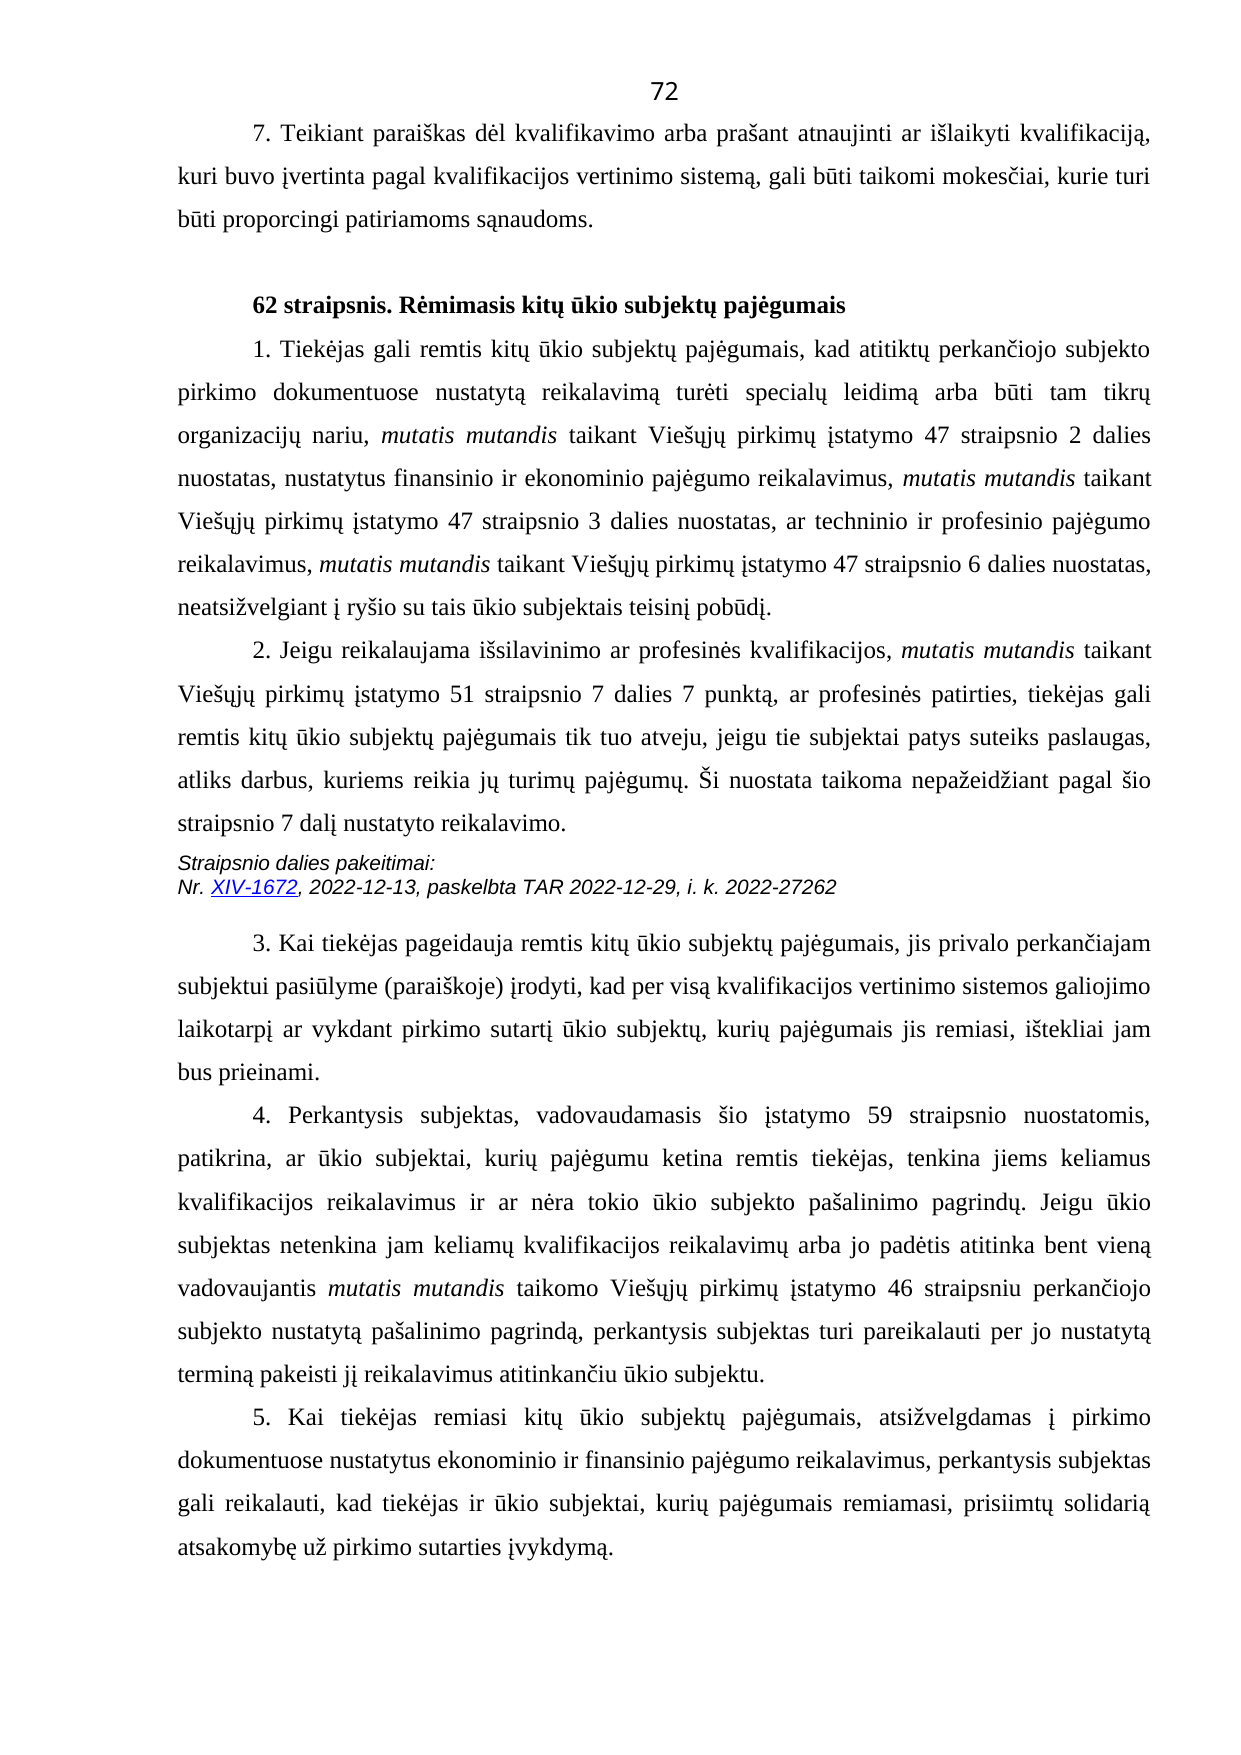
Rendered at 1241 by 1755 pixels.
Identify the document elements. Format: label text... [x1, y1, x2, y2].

text 4. Perkantysis subjektas, vadovaudamasis šio įstatymo 59 straipsnio nuostatomis, patikrina, ar ūkio subjektai, kurių pajėgumu ketina remtis tiekėjas, tenkina jiems keliamus kvalifikacijos reikalavimus ir ar nėra tokio ūkio subjekto pašalinimo pagrindų. Jeigu ūkio subjektas netenkina jam keliamų kvalifikacijos reikalavimų arba jo padėtis atitinka bent vieną vadovaujantis mutatis mutandis taikomo Viešųjų pirkimų įstatymo 46 straipsniu perkančiojo subjekto nustatytą pašalinimo pagrindą, perkantysis subjektas turi pareikalauti per jo nustatytą terminą pakeisti jį reikalavimus atitinkančiu ūkio subjektu. [177, 1100, 1152, 1388]
text 3. Kai tiekėjas pageidauja remtis kitų ūkio subjektų pajėgumais, jis privalo perkančiajam subjektui pasiūlyme (paraiškoje) įrodyti, kad per visą kvalifikacijos vertinimo sistemos galiojimo laikotarpį ar vykdant pirkimo sutartį ūkio subjektų, kurių pajėgumais jis remiasi, ištekliai jam bus prieinami. [177, 928, 1152, 1086]
text Straipsnio dalies pakeitimai: [177, 851, 1152, 875]
text Nr. XIV-1672, 2022-12-13, paskelbta TAR 2022-12-29, i. k. 2022-27262 [177, 875, 1152, 899]
text 2. Jeigu reikalaujama išsilavinimo ar profesinės kvalifikacijos, mutatis mutandis taikant Viešųjų pirkimų įstatymo 51 straipsnio 7 dalies 7 punktą, ar profesinės patirties, tiekėjas gali remtis kitų ūkio subjektų pajėgumais tik tuo atveju, jeigu tie subjektai patys suteiks paslaugas, atliks darbus, kuriems reikia jų turimų pajėgumų. Ši nuostata taikoma nepažeidžiant pagal šio straipsnio 7 dalį nustatyto reikalavimo. [177, 636, 1152, 837]
text 5. Kai tiekėjas remiasi kitų ūkio subjektų pajėgumais, atsižvelgdamas į pirkimo dokumentuose nustatytus ekonominio ir finansinio pajėgumo reikalavimus, perkantysis subjektas gali reikalauti, kad tiekėjas ir ūkio subjektai, kurių pajėgumais remiamasi, prisiimtų solidarią atsakomybę už pirkimo sutarties įvykdymą. [177, 1402, 1152, 1560]
text 7. Teikiant paraiškas dėl kvalifikavimo arba prašant atnaujinti ar išlaikyti kvalifikaciją, kuri buvo įvertinta pagal kvalifikacijos vertinimo sistemą, gali būti taikomi mokesčiai, kurie turi būti proporcingi patiriamoms sąnaudoms. [177, 118, 1152, 233]
text 62 straipsnis. Rėmimasis kitų ūkio subjektų pajėgumais [177, 291, 1152, 319]
text 1. Tiekėjas gali remtis kitų ūkio subjektų pajėgumais, kad atitiktų perkančiojo subjekto pirkimo dokumentuose nustatytą reikalavimą turėti specialų leidimą arba būti tam tikrų organizacijų nariu, mutatis mutandis taikant Viešųjų pirkimų įstatymo 47 straipsnio 2 dalies nuostatas, nustatytus finansinio ir ekonominio pajėgumo reikalavimus, mutatis mutandis taikant Viešųjų pirkimų įstatymo 47 straipsnio 3 dalies nuostatas, ar techninio ir profesinio pajėgumo reikalavimus, mutatis mutandis taikant Viešųjų pirkimų įstatymo 47 straipsnio 6 dalies nuostatas, neatsižvelgiant į ryšio su tais ūkio subjektais teisinį pobūdį. [177, 334, 1152, 621]
